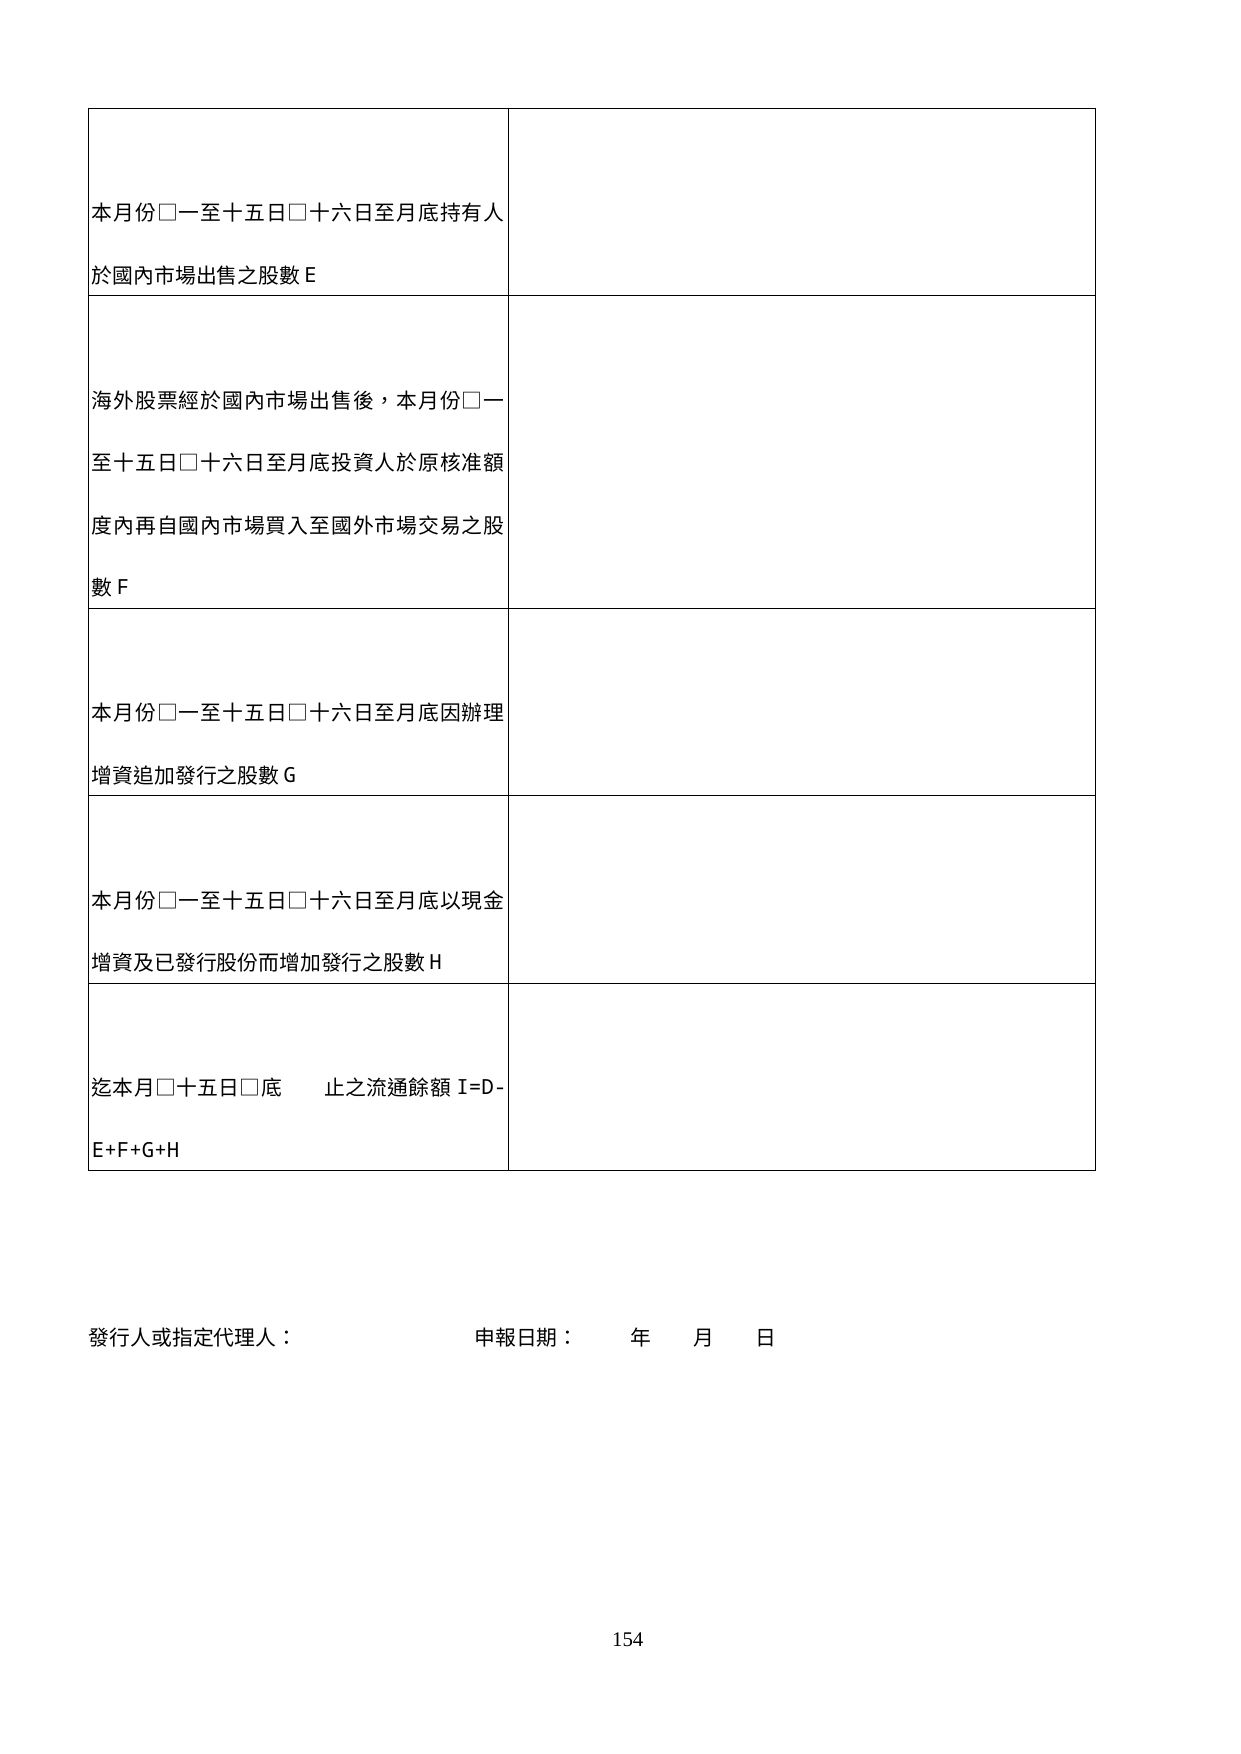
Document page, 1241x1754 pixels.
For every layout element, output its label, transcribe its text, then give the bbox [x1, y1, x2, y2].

table_cell [509, 609, 1095, 795]
table_cell 本月份□一至十五日□十六日至月底持有人於國內市場出售之股數E [89, 109, 508, 295]
table_cell [509, 296, 1095, 608]
text 發行人或指定代理人： 申報日期： 年 月 日 [89, 1295, 1166, 1358]
table_cell 本月份□一至十五日□十六日至月底因辦理增資追加發行之股數G [89, 609, 508, 795]
table_cell 本月份□一至十五日□十六日至月底以現金增資及已發行股份而增加發行之股數H [89, 796, 508, 983]
table_cell 迄本月□十五日□底 止之流通餘額I=D-E+F+G+H [89, 984, 508, 1170]
table_cell [509, 796, 1095, 983]
table_cell [509, 984, 1095, 1170]
table_cell 海外股票經於國內市場出售後，本月份□一至十五日□十六日至月底投資人於原核准額度內再自國內市場買入至國外市場交易之股數F [89, 296, 508, 608]
table_cell [509, 109, 1095, 295]
